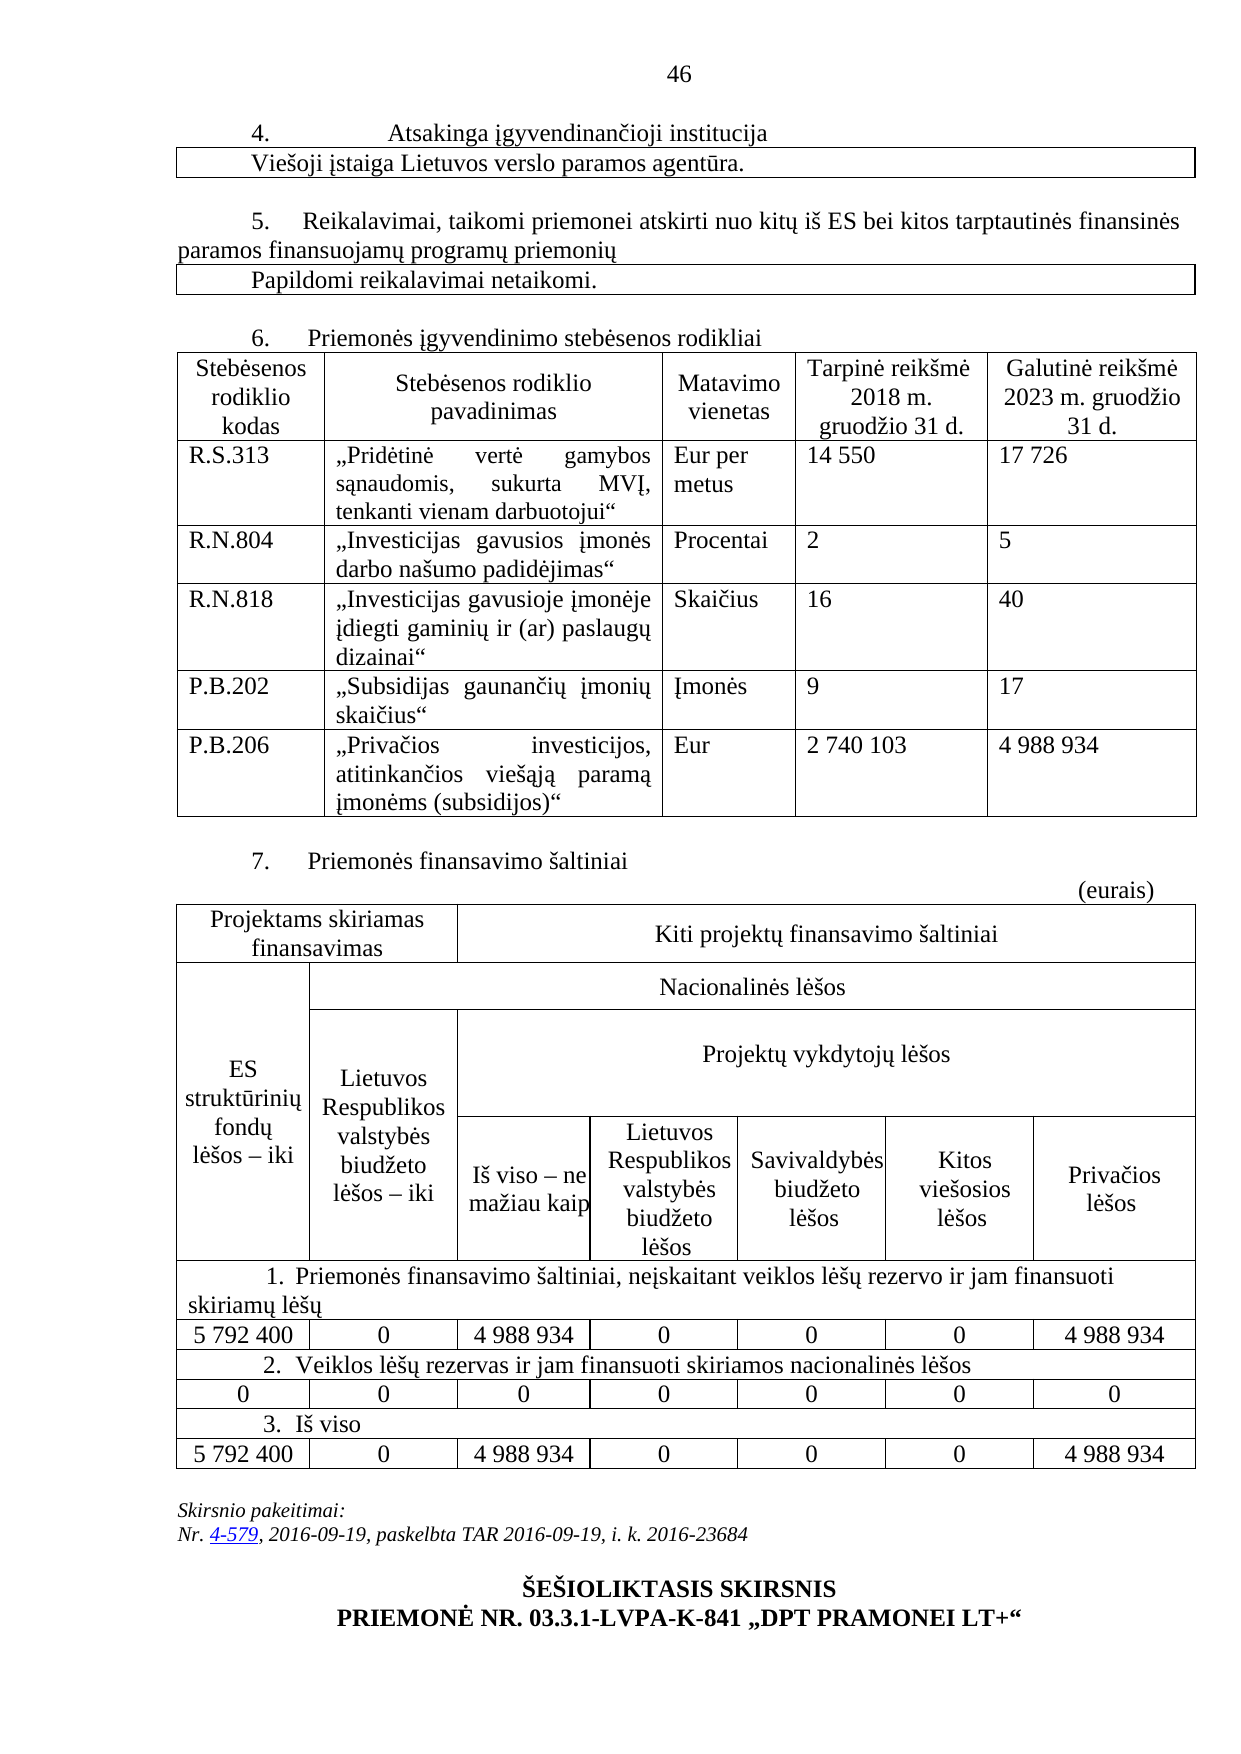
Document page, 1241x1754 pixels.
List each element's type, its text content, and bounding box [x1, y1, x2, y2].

table_cell 0 [310, 1380, 457, 1408]
table_header Stebėsenos rodiklio kodas [178, 353, 324, 439]
table_cell 4 988 934 [1034, 1439, 1195, 1468]
text Nr. 4-579, 2016-09-19, paskelbta TAR 2016-09-19, i. k. 2016-23684 [177, 1522, 1181, 1546]
table_cell Projektų vykdytojų lėšos [458, 1010, 1195, 1116]
table_cell Iš viso – ne mažiau kaip [458, 1117, 589, 1260]
table_cell 0 [310, 1320, 457, 1349]
table_cell 17 726 [988, 441, 1196, 524]
table_cell „Privačios investicijos, atitinkančios viešąją paramą įmonėms (subsidijos)“ [325, 730, 662, 816]
table_cell 4 988 934 [458, 1320, 589, 1349]
table_cell 0 [591, 1320, 737, 1349]
table_cell „Investicijas gavusios įmonės darbo našumo padidėjimas“ [325, 526, 662, 583]
table_header Stebėsenos rodiklio pavadinimas [325, 353, 662, 439]
table_header Projektams skiriamas finansavimas [177, 905, 457, 962]
text Skirsnio pakeitimai: [177, 1498, 1181, 1522]
table_cell „Subsidijas gaunančių įmonių skaičius“ [325, 671, 662, 729]
table_cell 0 [591, 1439, 737, 1468]
table_cell 5 [988, 526, 1196, 583]
table_cell 2 740 103 [796, 730, 987, 816]
text 4. Atsakinga įgyvendinančioji institucija [251, 118, 1181, 147]
table_header Matavimo vienetas [663, 353, 795, 439]
table_cell ES struktūrinių fondų lėšos – iki [177, 963, 309, 1260]
table_cell „Investicijas gavusioje įmonėje įdiegti gaminių ir (ar) paslaugų dizainai“ [325, 584, 662, 670]
table_cell 2 [796, 526, 987, 583]
table_cell 5 792 400 [177, 1439, 309, 1468]
table_cell Kitos viešosios lėšos [886, 1117, 1033, 1260]
table_cell Nacionalinės lėšos [310, 963, 1195, 1009]
table_header Papildomi reikalavimai netaikomi. [177, 265, 1194, 294]
table_cell P.B.206 [178, 730, 324, 816]
table_cell 0 [310, 1439, 457, 1468]
table_cell P.B.202 [178, 671, 324, 729]
table_cell 17 [988, 671, 1196, 729]
table_cell 0 [738, 1320, 885, 1349]
table_header Galutinė reikšmė 2023 m. gruodžio 31 d. [988, 353, 1196, 439]
text ŠEŠIOLIKTASIS SKIRSNIS [177, 1574, 1181, 1603]
table_cell 0 [738, 1439, 885, 1468]
table_cell 1. Priemonės finansavimo šaltiniai, neįskaitant veiklos lėšų rezervo ir jam finansuoti skiriamų lėšų [177, 1261, 1195, 1319]
table_cell Eur [663, 730, 795, 816]
table_cell 16 [796, 584, 987, 670]
table_cell 9 [796, 671, 987, 729]
table_cell 14 550 [796, 441, 987, 524]
table_cell Lietuvos Respublikos valstybės biudžeto lėšos [591, 1117, 737, 1260]
table_cell 4 988 934 [1034, 1320, 1195, 1349]
text 5. Reikalavimai, taikomi priemonei atskirti nuo kitų iš ES bei kitos tarptautinės finansinės paramos finansuojamų programų priemonių [177, 206, 1181, 264]
table_cell R.S.313 [178, 441, 324, 524]
table_cell Procentai [663, 526, 795, 583]
table_cell R.N.804 [178, 526, 324, 583]
table_cell Savivaldybės biudžeto lėšos [738, 1117, 885, 1260]
table_cell R.N.818 [178, 584, 324, 670]
table_cell 0 [458, 1380, 589, 1408]
table_cell 0 [591, 1380, 737, 1408]
text 7. Priemonės finansavimo šaltiniai [251, 846, 1181, 875]
table_cell 0 [738, 1380, 885, 1408]
table_cell 0 [886, 1320, 1033, 1349]
table_header Viešoji įstaiga Lietuvos verslo paramos agentūra. [177, 148, 1194, 177]
text 6. Priemonės įgyvendinimo stebėsenos rodikliai [177, 323, 1181, 352]
table_cell 2. Veiklos lėšų rezervas ir jam finansuoti skiriamos nacionalinės lėšos [177, 1350, 1195, 1378]
text PRIEMONĖ NR. 03.3.1-LVPA-K-841 „DPT PRAMONEI LT+“ [177, 1603, 1181, 1632]
table_cell Lietuvos Respublikos valstybės biudžeto lėšos – iki [310, 1010, 457, 1260]
text (eurais) [251, 875, 1181, 903]
table_cell 40 [988, 584, 1196, 670]
table_cell Įmonės [663, 671, 795, 729]
table_cell 0 [177, 1380, 309, 1408]
table_cell 4 988 934 [988, 730, 1196, 816]
table_cell 0 [1034, 1380, 1195, 1408]
table_cell 3. Iš viso [177, 1409, 1195, 1438]
table_header Tarpinė reikšmė 2018 m. gruodžio 31 d. [796, 353, 987, 439]
table_cell Eur per metus [663, 441, 795, 524]
table_cell 0 [886, 1380, 1033, 1408]
table_cell 5 792 400 [177, 1320, 309, 1349]
table_header Kiti projektų finansavimo šaltiniai [458, 905, 1195, 962]
table_cell Privačios lėšos [1034, 1117, 1195, 1260]
table_cell „Pridėtinė vertė gamybos sąnaudomis, sukurta MVĮ, tenkanti vienam darbuotojui“ [325, 441, 662, 524]
table_cell Skaičius [663, 584, 795, 670]
table_cell 0 [886, 1439, 1033, 1468]
table_cell 4 988 934 [458, 1439, 589, 1468]
